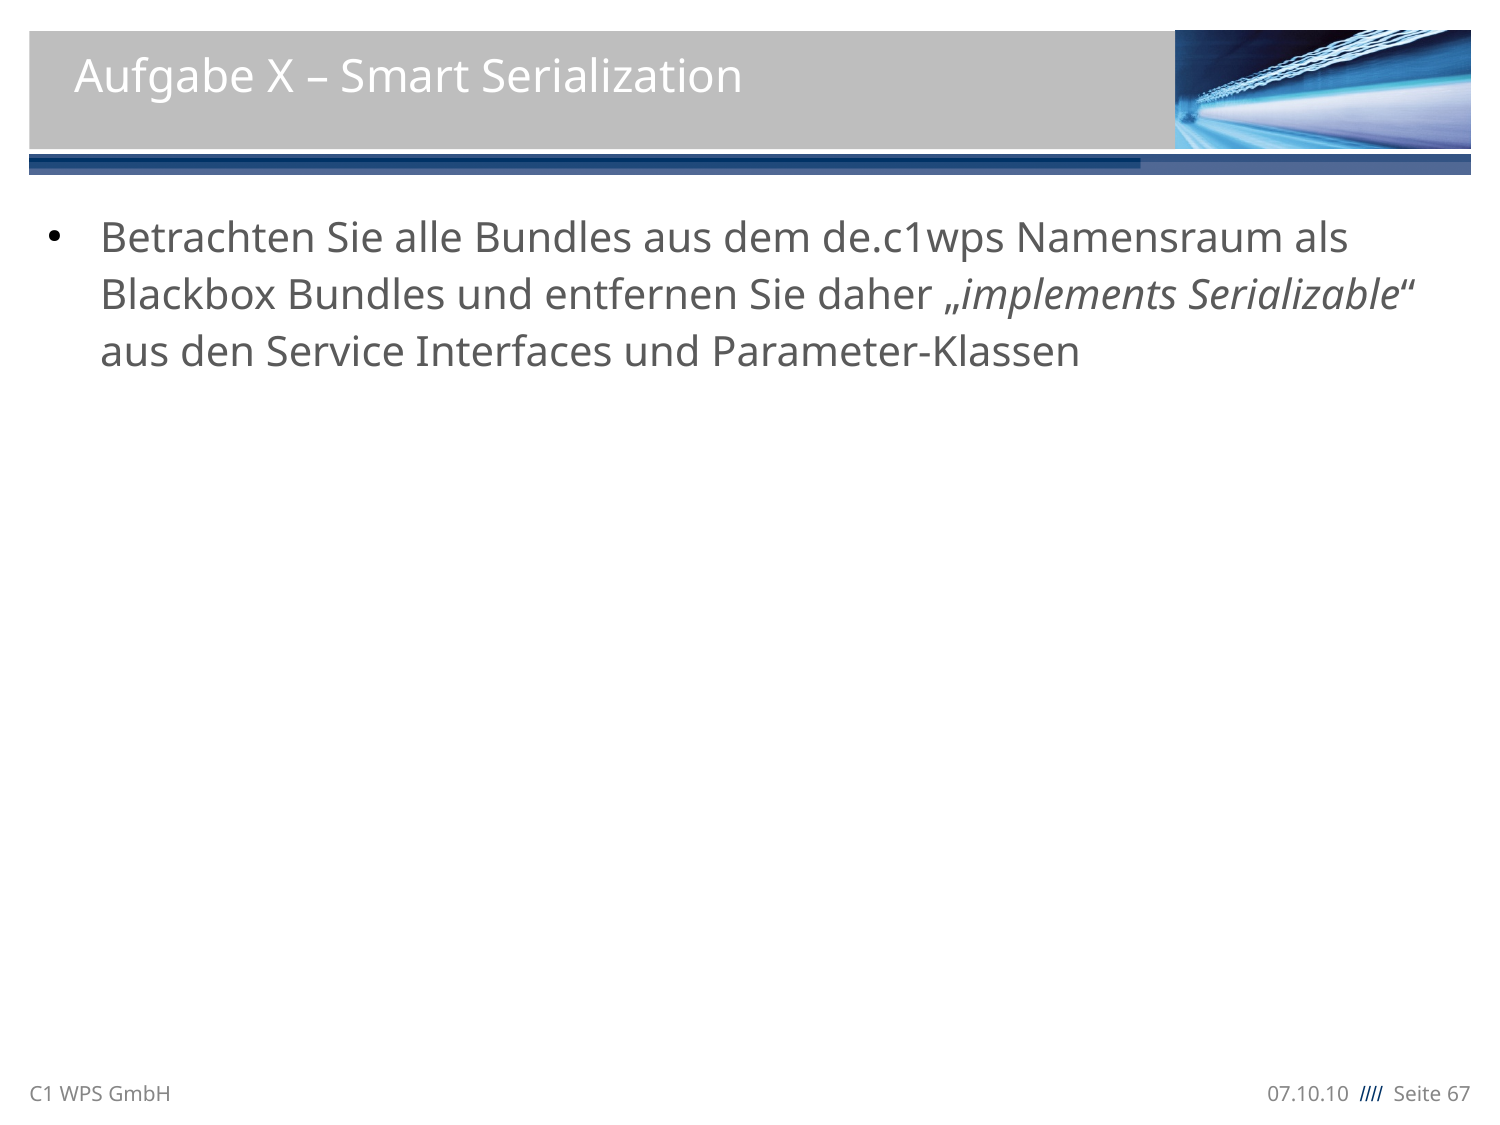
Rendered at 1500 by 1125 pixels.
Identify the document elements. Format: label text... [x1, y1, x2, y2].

title Aufgabe X – Smart Serialization [29, 31, 1176, 150]
picture [29, 154, 1471, 175]
picture [1175, 30, 1471, 149]
list Betrachten Sie alle Bundles aus dem de.c1wps Namensraum als Blackbox Bundles und entfernen Sie daher „implements Serializable“ aus den Service Interfaces und Parameter-Klassen [29, 208, 1471, 1044]
